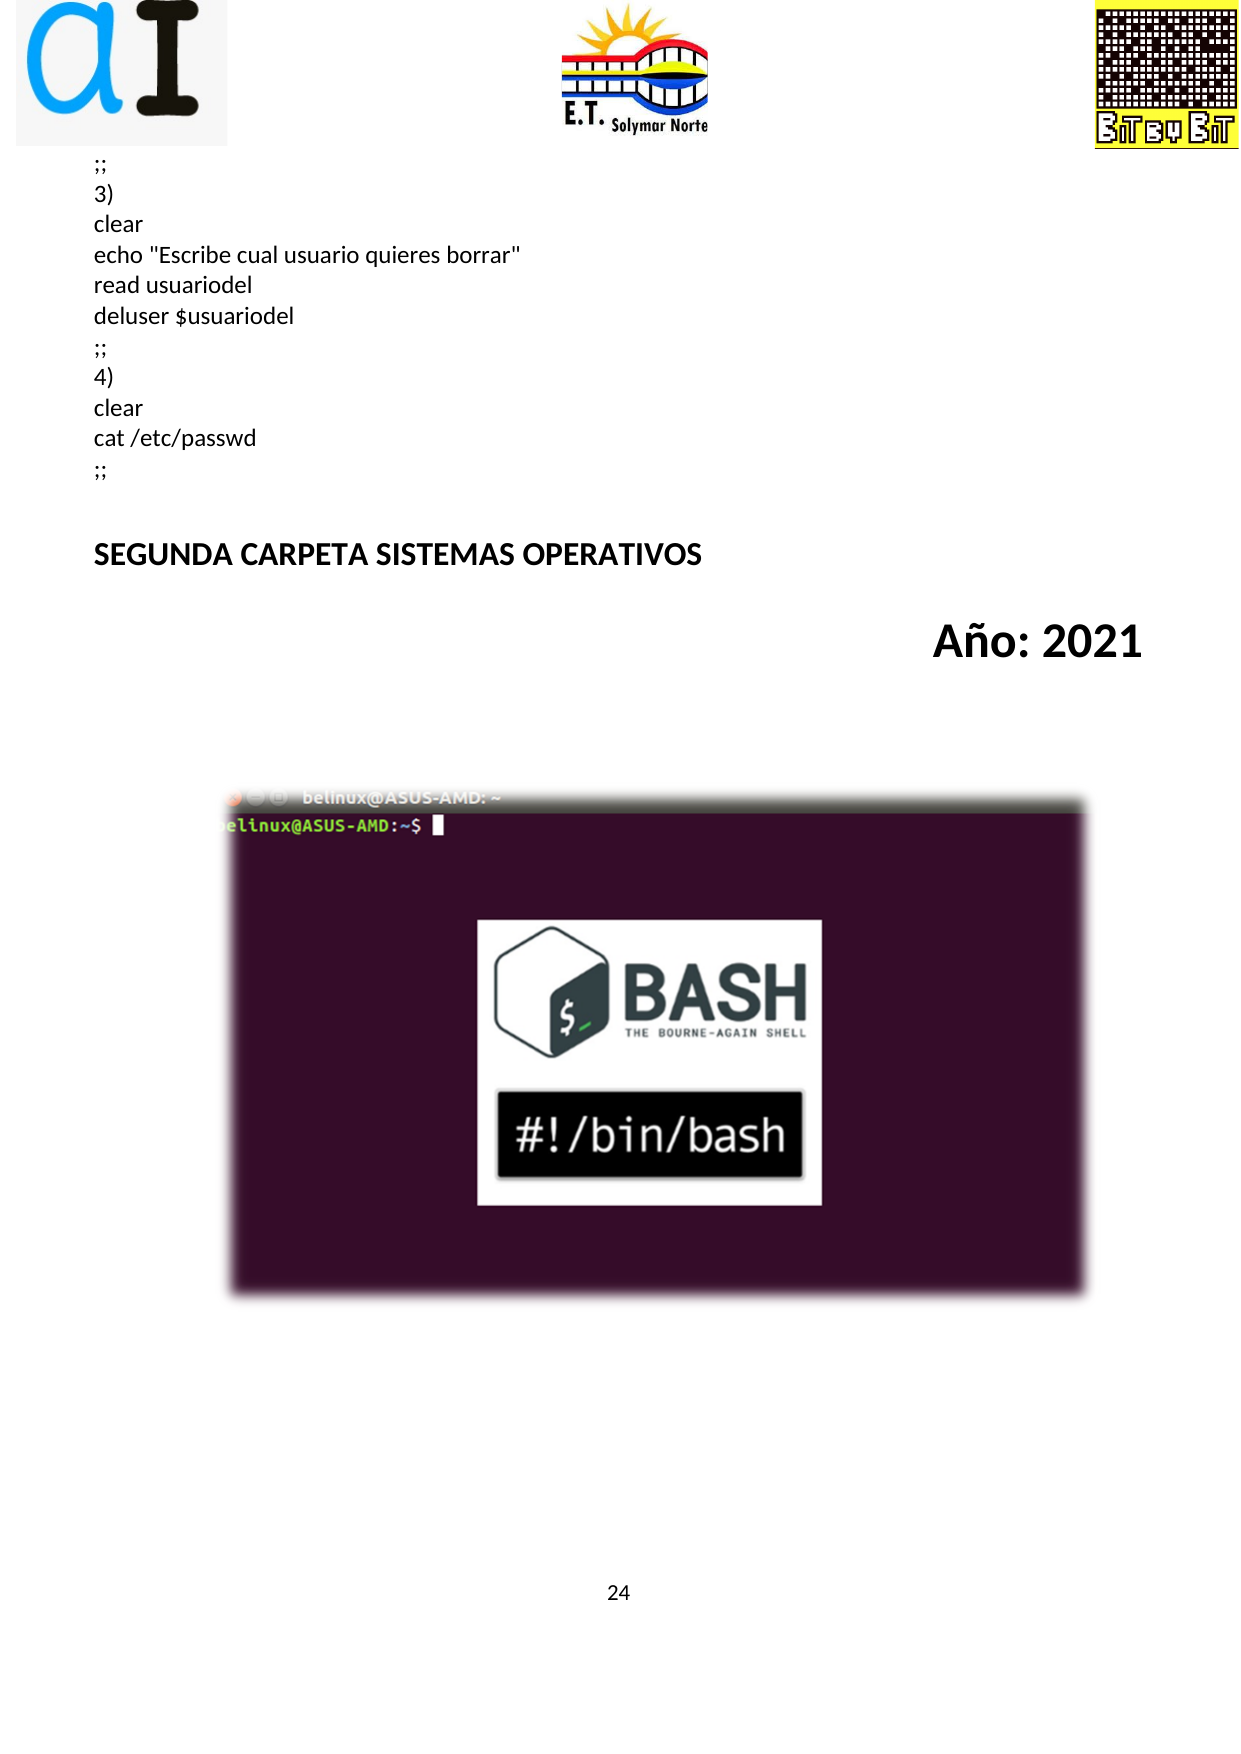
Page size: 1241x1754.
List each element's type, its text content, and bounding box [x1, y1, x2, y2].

picture [561, 0, 708, 146]
picture [1094, 0, 1239, 149]
picture [215, 782, 1101, 1312]
subtitle SEGUNDA CARPETA SISTEMAS OPERATIVOS [94, 533, 1143, 574]
text ;; 3) clear echo "Escribe cual usuario quieres borrar" read usuariodel deluser $usuariodel ;; 4) clear cat /etc/passwd ;; [94, 148, 1143, 512]
picture [16, 0, 228, 146]
text Año: 2021 [94, 609, 1143, 670]
